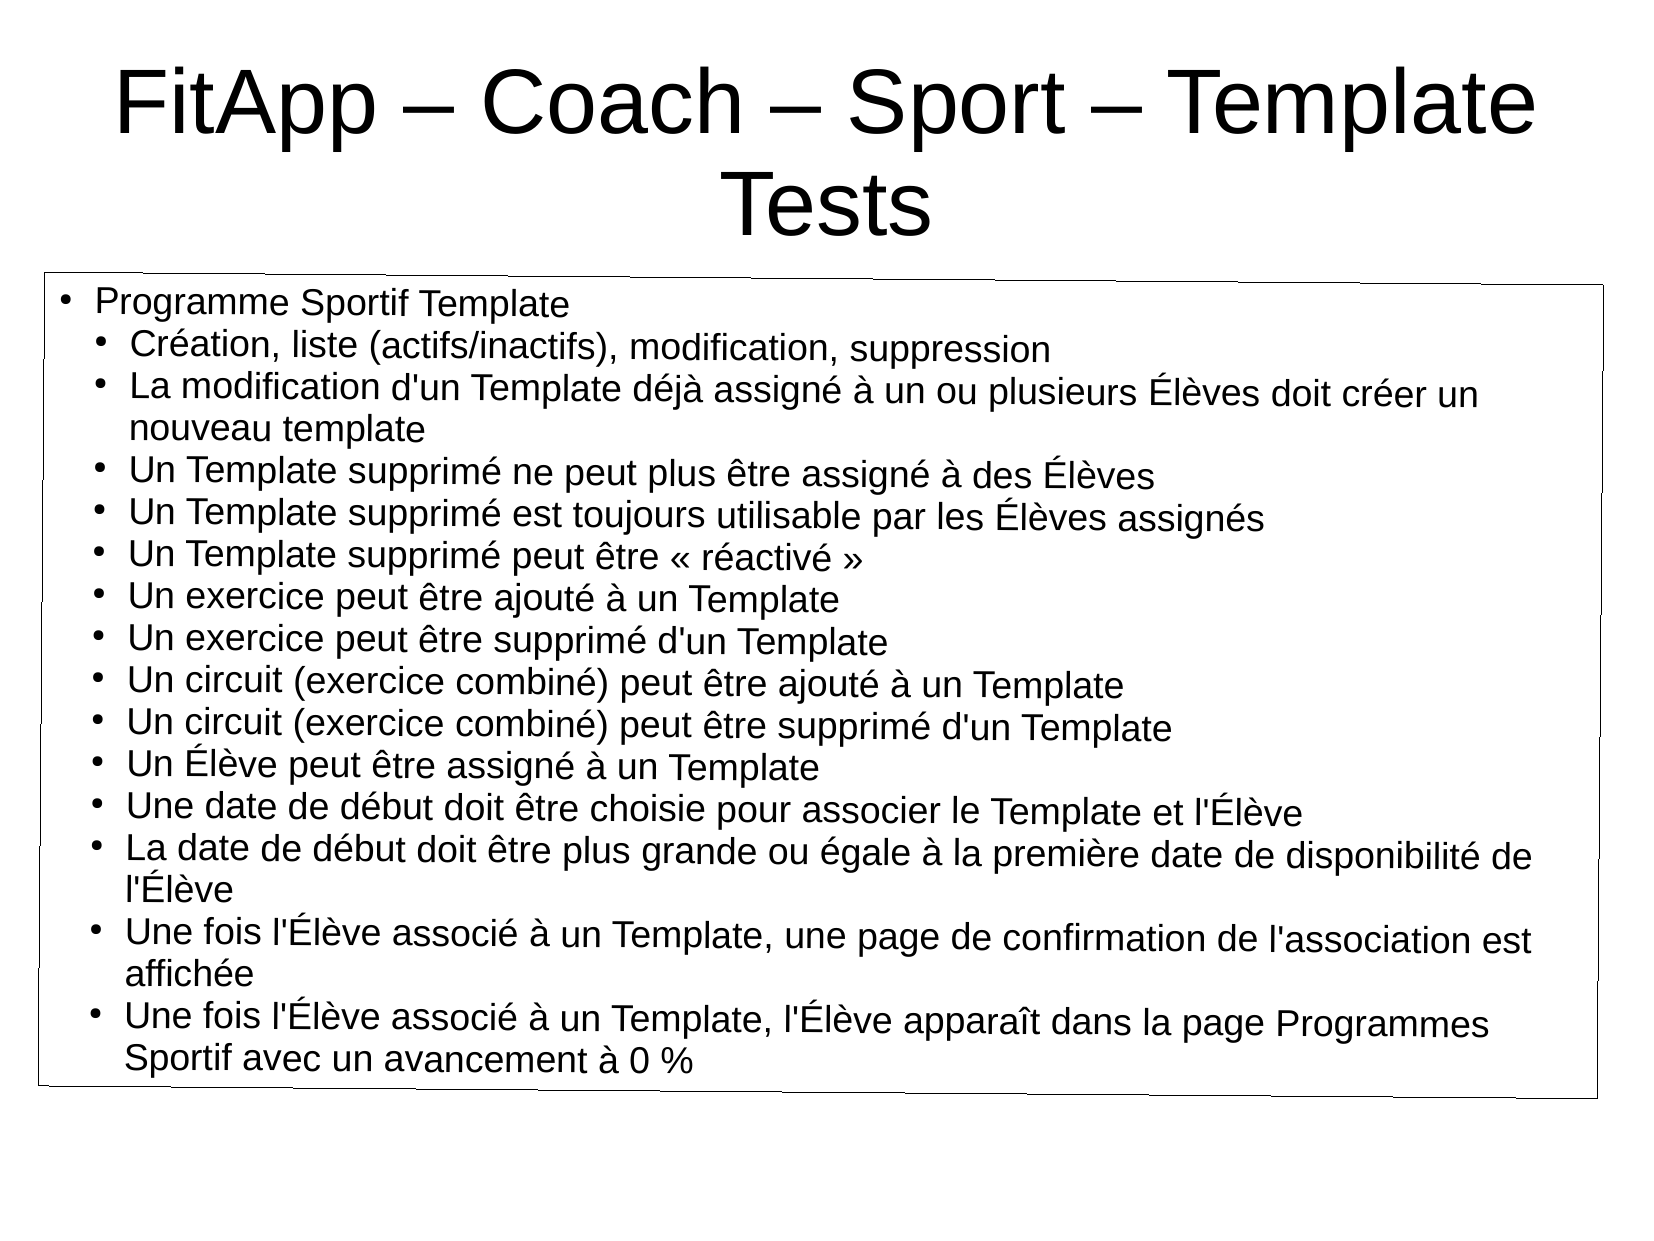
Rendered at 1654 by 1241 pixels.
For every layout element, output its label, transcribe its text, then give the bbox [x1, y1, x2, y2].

text_box Programme Sportif Template Création, liste (actifs/inactifs), modification, suppression La modification d'un Template déjà assigné à un ou plusieurs Élèves doit créer un nouveau template Un Template supprimé ne peut plus être assigné à des Élèves Un Template supprimé est toujours utilisable par les Élèves assignés Un Template supprimé peut être « réactivé » Un exercice peut être ajouté à un Template Un exercice peut être supprimé d'un Template Un circuit (exercice combiné) peut être ajouté à un Template Un circuit (exercice combiné) peut être supprimé d'un Template Un Élève peut être assigné à un Template Une date de début doit être choisie pour associer le Template et l'Élève La date de début doit être plus grande ou égale à la première date de disponibilité de l'Élève Une fois l'Élève associé à un Template, une page de confirmation de l'association est affichée Une fois l'Élève associé à un Template, l'Élève apparaît dans la page Programmes Sportif avec un avancement à 0 % [38, 272, 1604, 1099]
title FitApp – Coach – Sport – Template Tests [82, 49, 1571, 257]
